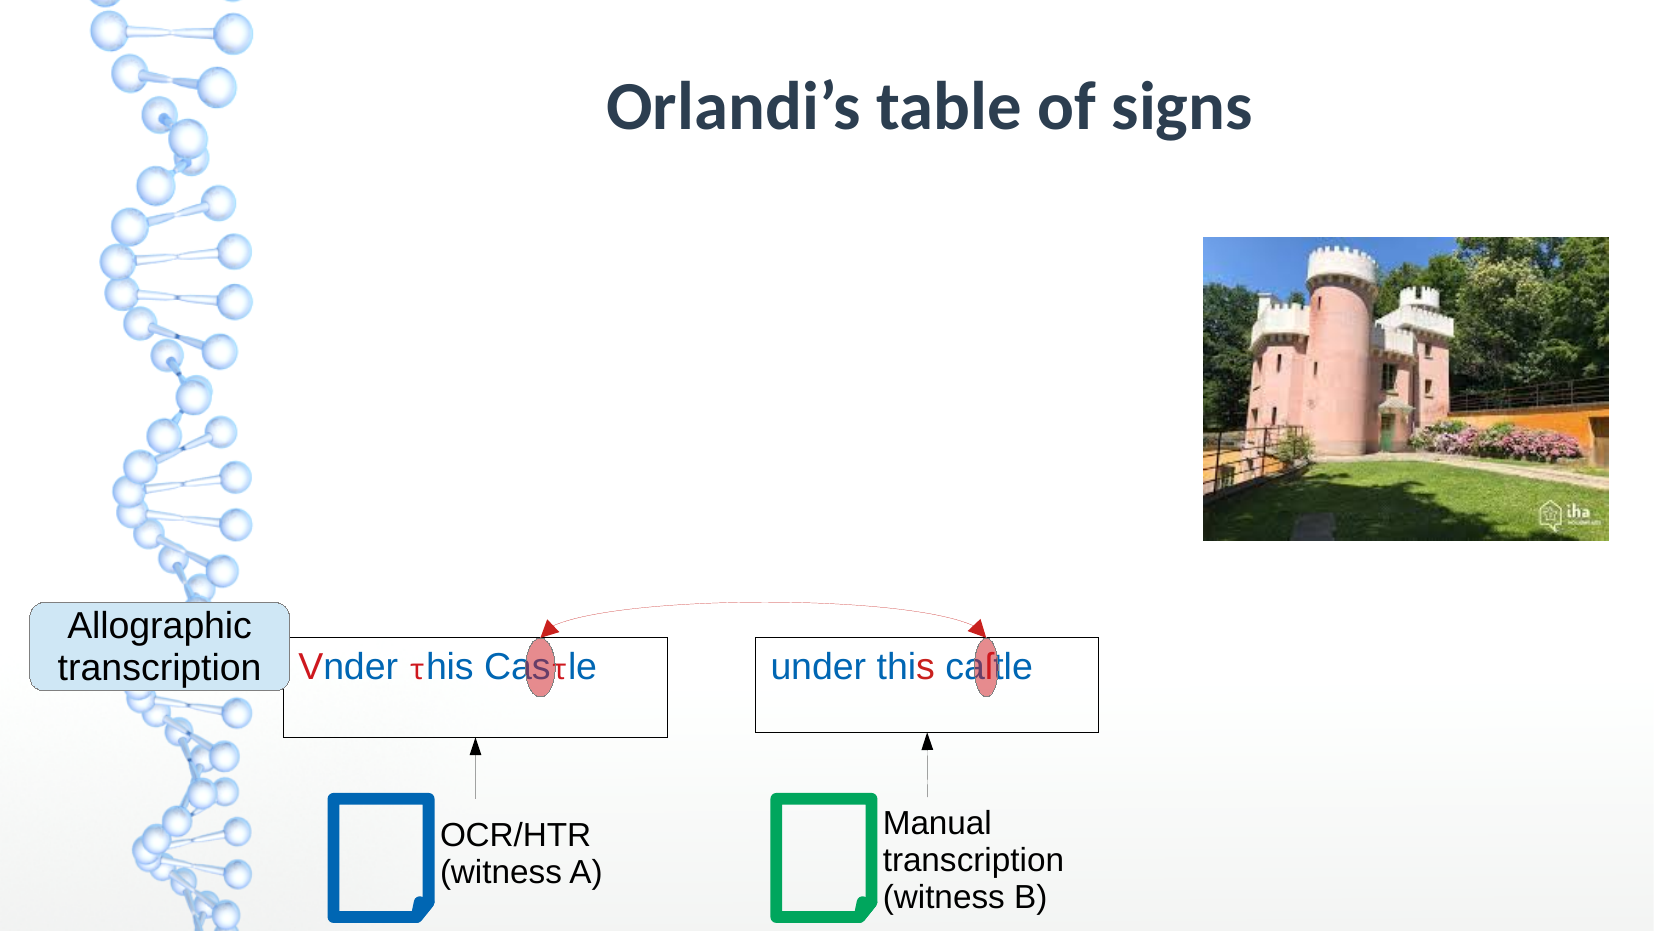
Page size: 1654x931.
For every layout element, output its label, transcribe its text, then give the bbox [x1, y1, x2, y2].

text_box OCR/HTR (witness A) [435, 809, 618, 898]
text_box under this caſtle [755, 637, 1099, 733]
title Orlandi’s table of signs [265, 35, 1595, 189]
text_box Manual transcription (witness B) [868, 797, 1169, 924]
picture [0, 0, 1654, 931]
text_box [974, 638, 999, 697]
text_box [525, 637, 556, 697]
text_box Vnder τhis Casτle [283, 637, 668, 738]
text_box Allographic transcription [29, 602, 290, 691]
